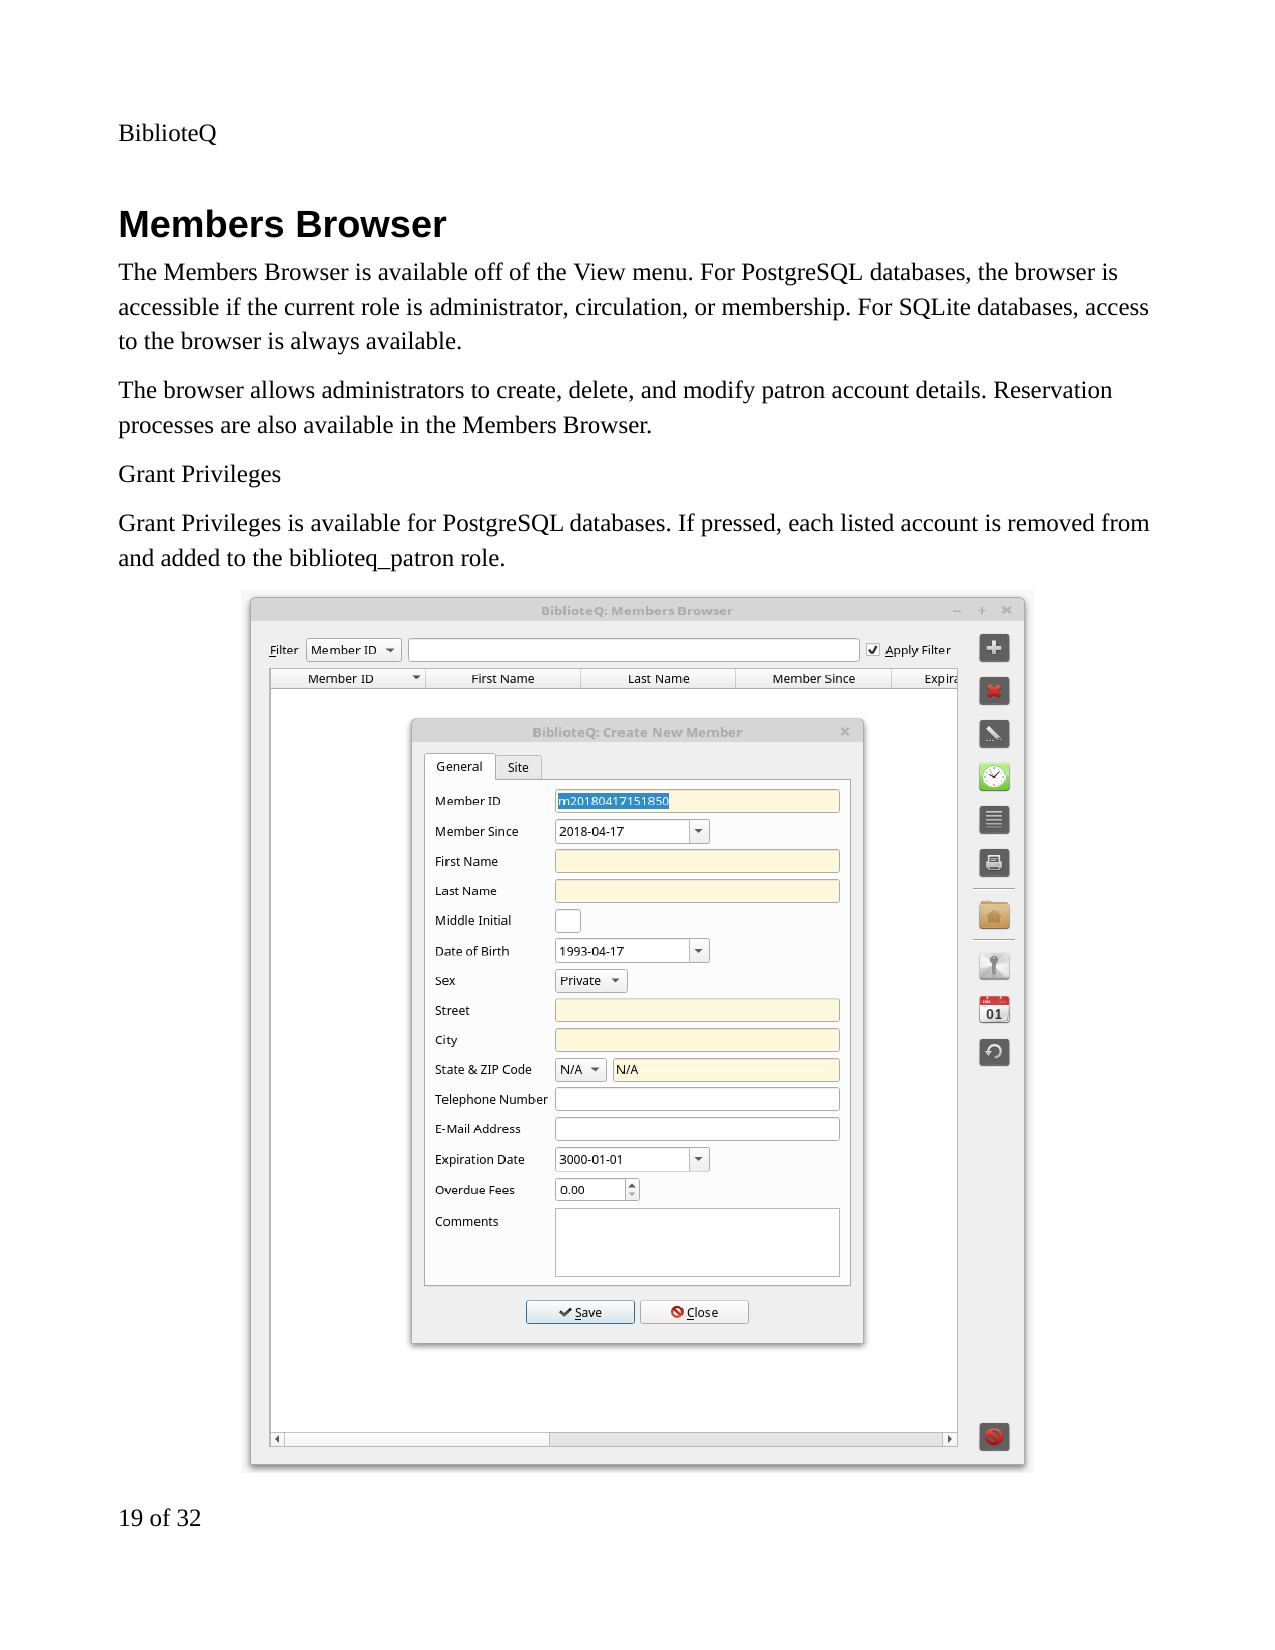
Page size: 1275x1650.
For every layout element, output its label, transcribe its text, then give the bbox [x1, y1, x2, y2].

subtitle Members Browser [118, 201, 1157, 245]
text The Members Browser is available off of the View menu. For PostgreSQL databases, the browser is accessible if the current role is administrator, circulation, or membership. For SQLite databases, access to the browser is always available. [118, 257, 1157, 355]
text Grant Privileges [118, 459, 1157, 488]
picture [241, 590, 1034, 1473]
text The browser allows administrators to create, delete, and modify patron account details. Reservation processes are also available in the Members Browser. [118, 376, 1157, 439]
text Grant Privileges is available for PostgreSQL databases. If pressed, each listed account is removed from and added to the biblioteq_patron role. [118, 508, 1157, 571]
